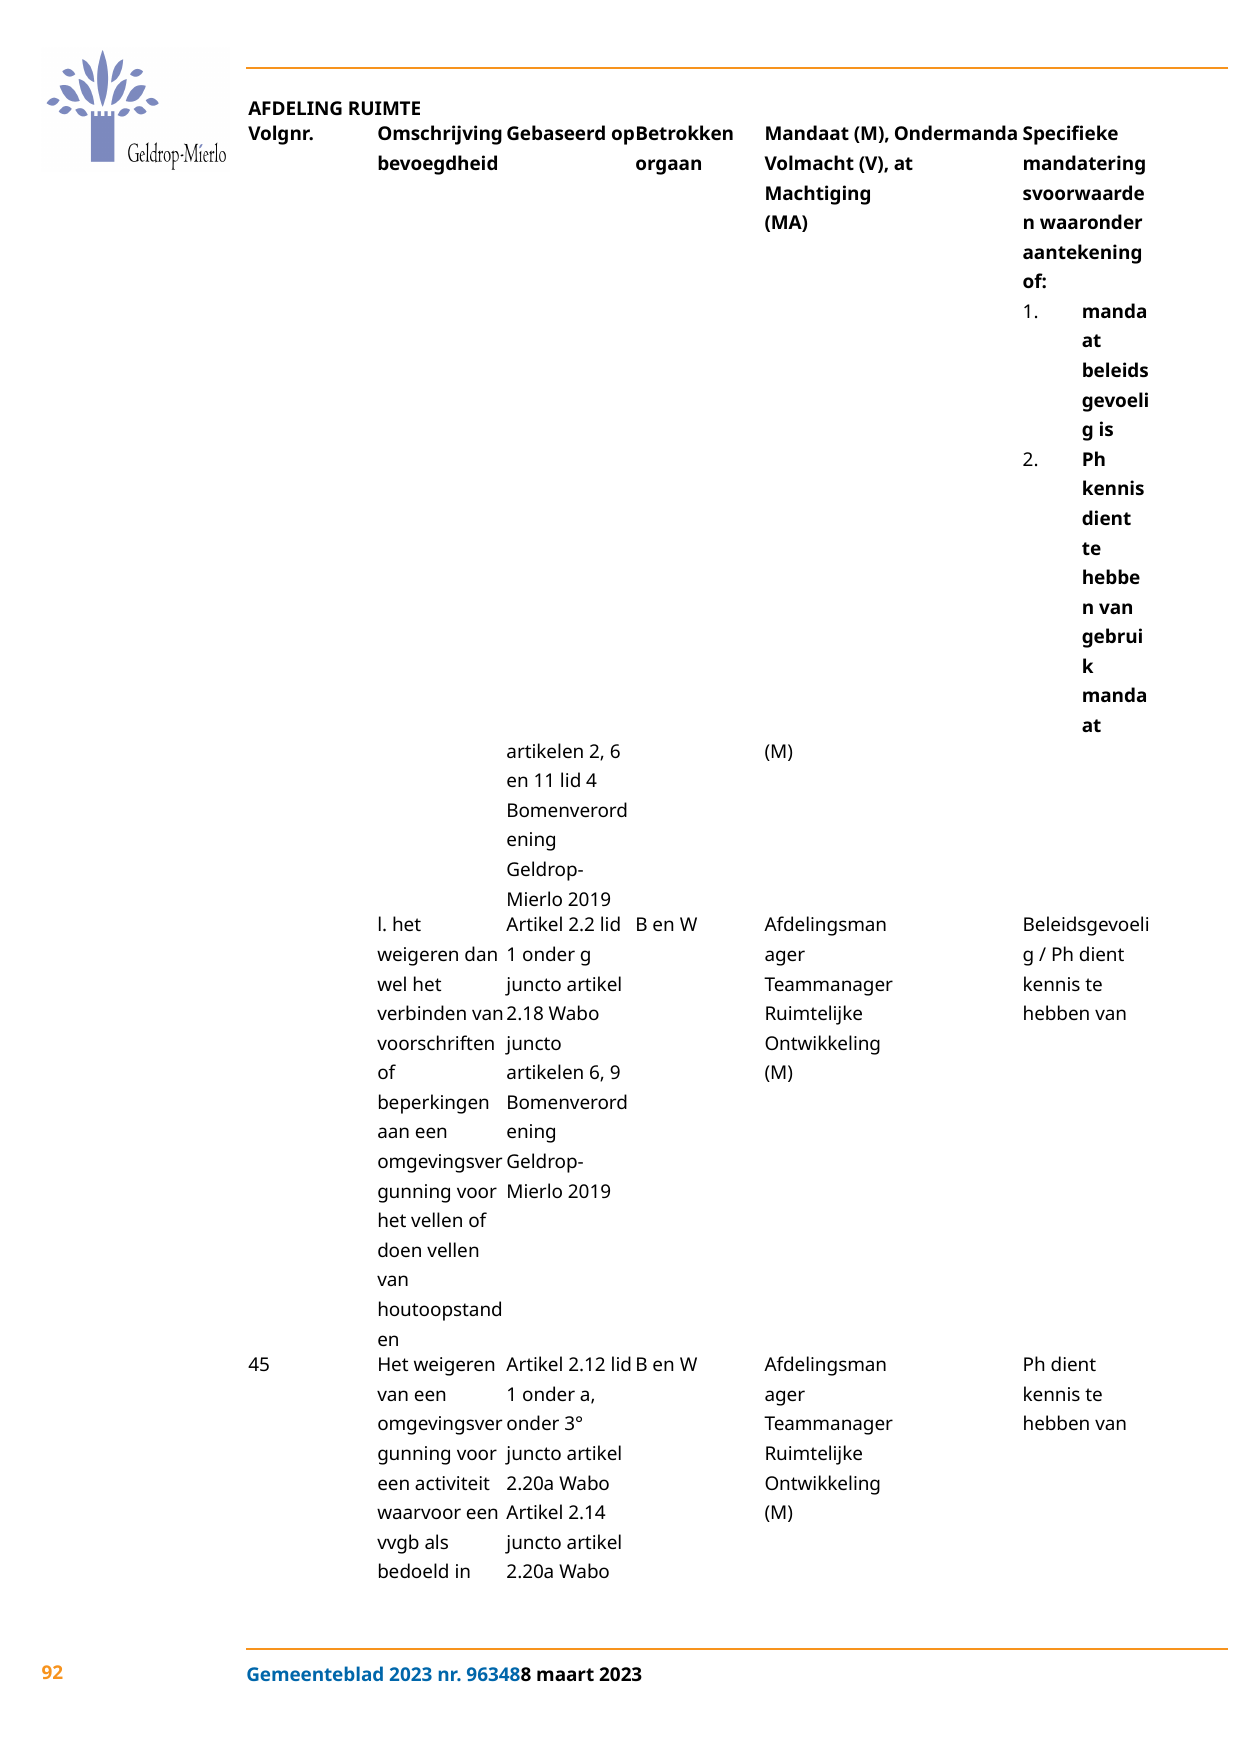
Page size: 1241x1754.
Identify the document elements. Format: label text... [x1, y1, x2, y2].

table_cell l. het weigeren dan wel het verbinden van voorschriften of beperkingen aan een omgevingsvergunning voor het vellen of doen vellen van houtoopstanden [377, 912, 506, 1351]
table_cell [377, 738, 506, 912]
table_cell (M) [764, 738, 893, 912]
table_cell Artikel 2.12 lid 1 onder a, onder 3° juncto artikel 2.20a Wabo Artikel 2.14 juncto artikel 2.20a Wabo [506, 1351, 635, 1584]
table_cell [248, 912, 377, 1351]
table_cell Gebaseerd op [506, 121, 635, 738]
table_cell Beleidsgevoelig / Ph dient kennis te hebben van [1023, 912, 1152, 1351]
table_cell Omschrijving bevoegdheid [377, 121, 506, 738]
table_cell Mandaat (M), Volmacht (V), Machtiging (MA) [764, 121, 893, 738]
table_cell B en W [635, 912, 764, 1351]
table_cell Volg­nr. [248, 121, 377, 738]
table_cell artikelen 2, 6 en 11 lid 4 Bomenverordening Geldrop-Mierlo 2019 [506, 738, 635, 912]
table_cell Afdelingsmanager Teammanager Ruimtelijke Ontwikkeling (M) [764, 912, 893, 1351]
table_cell Artikel 2.2 lid 1 onder g juncto artikel 2.18 Wabo juncto artikelen 6, 9 Bomenverordening Geldrop-Mierlo 2019 [506, 912, 635, 1351]
table_cell Ondermandaat [894, 121, 1022, 738]
table_cell [1023, 738, 1152, 912]
table_cell [635, 738, 764, 912]
table_cell [894, 1351, 1022, 1584]
table_cell 45 [248, 1351, 377, 1584]
table_header AFDELING RUIMTE [248, 95, 1152, 121]
table_cell Afdelingsmanager Teammanager Ruimtelijke Ontwikkeling (M) [764, 1351, 893, 1584]
table_cell B en W [635, 1351, 764, 1584]
table_cell Betrokken orgaan [635, 121, 764, 738]
table_cell [894, 738, 1022, 912]
table_cell [894, 912, 1022, 1351]
table_cell Ph dient kennis te hebben van [1023, 1351, 1152, 1584]
table_cell Het weigeren van een omgevingsvergunning voor een activiteit waarvoor een vvgb als bedoeld in [377, 1351, 506, 1584]
table_cell [248, 738, 377, 912]
picture [41, 47, 231, 172]
table_cell Specifieke mandateringsvoorwaarden waaronder aantekening of: mandaat beleidsgevoelig is Ph kennis dient te hebben van gebruik mandaat [1023, 121, 1152, 738]
